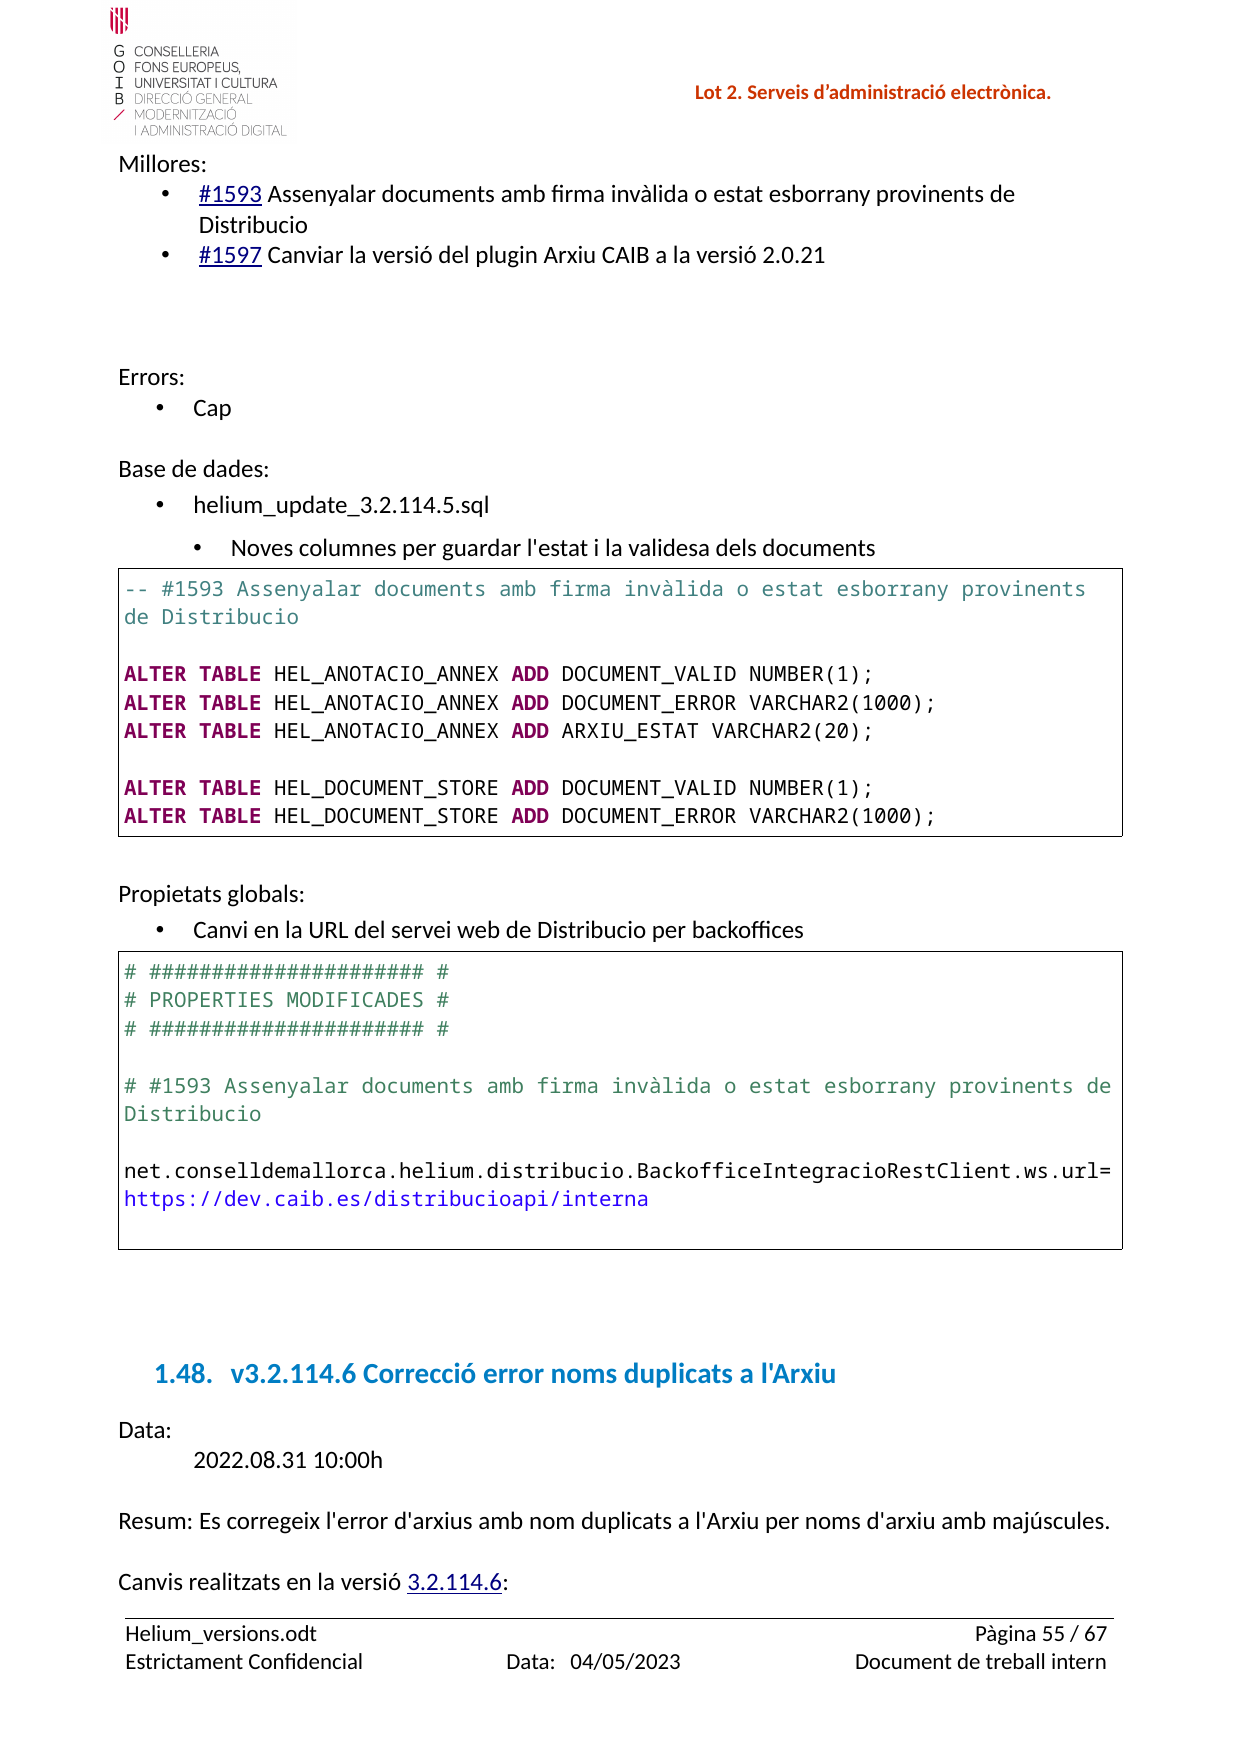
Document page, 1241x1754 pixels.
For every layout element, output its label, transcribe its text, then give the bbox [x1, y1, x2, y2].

text Canvis realitzats en la versió 3.2.114.6: [118, 1567, 1122, 1597]
text Propietats globals: [118, 878, 1122, 909]
text Base de dades: [118, 453, 1122, 483]
list helium_update_3.2.114.5.sql [156, 489, 1122, 520]
picture [100, 0, 297, 144]
text Resum: Es corregeix l'error d'arxius amb nom duplicats a l'Arxiu per noms d'arxiu amb majúscules. [118, 1506, 1122, 1536]
list Noves columnes per guardar l'estat i la validesa dels documents [193, 532, 1122, 562]
text 2022.08.31 10:00h [118, 1444, 1122, 1475]
list Cap [156, 392, 1122, 422]
list #1597 Canviar la versió del plugin Arxiu CAIB a la versió 2.0.21 [161, 239, 1122, 270]
table_header # ###################### # # PROPERTIES MODIFICADES # # ###################### # # #1593 Assenyalar documents amb firma invàlida o estat esborrany provinents de Distribucio net.conselldemallorca.helium.distribucio.BackofficeIntegracioRestClient.ws.url=https://dev.caib.es/distribucioapi/interna [119, 952, 1122, 1249]
list Canvi en la URL del servei web de Distribucio per backoffices [156, 915, 1122, 945]
text Data: [118, 1414, 1122, 1444]
list #1593 Assenyalar documents amb firma invàlida o estat esborrany provinents de Distribucio [161, 178, 1122, 239]
text Millores: [118, 148, 1122, 178]
table_header -- #1593 Assenyalar documents amb firma invàlida o estat esborrany provinents de Distribucio ALTER TABLE HEL_ANOTACIO_ANNEX ADD DOCUMENT_VALID NUMBER(1); ALTER TABLE HEL_ANOTACIO_ANNEX ADD DOCUMENT_ERROR VARCHAR2(1000); ALTER TABLE HEL_ANOTACIO_ANNEX ADD ARXIU_ESTAT VARCHAR2(20); ALTER TABLE HEL_DOCUMENT_STORE ADD DOCUMENT_VALID NUMBER(1); ALTER TABLE HEL_DOCUMENT_STORE ADD DOCUMENT_ERROR VARCHAR2(1000); [119, 569, 1122, 836]
text Errors: [118, 361, 1122, 392]
subtitle v3.2.114.6 Correcció error noms duplicats a l'Arxiu [153, 1355, 1122, 1390]
